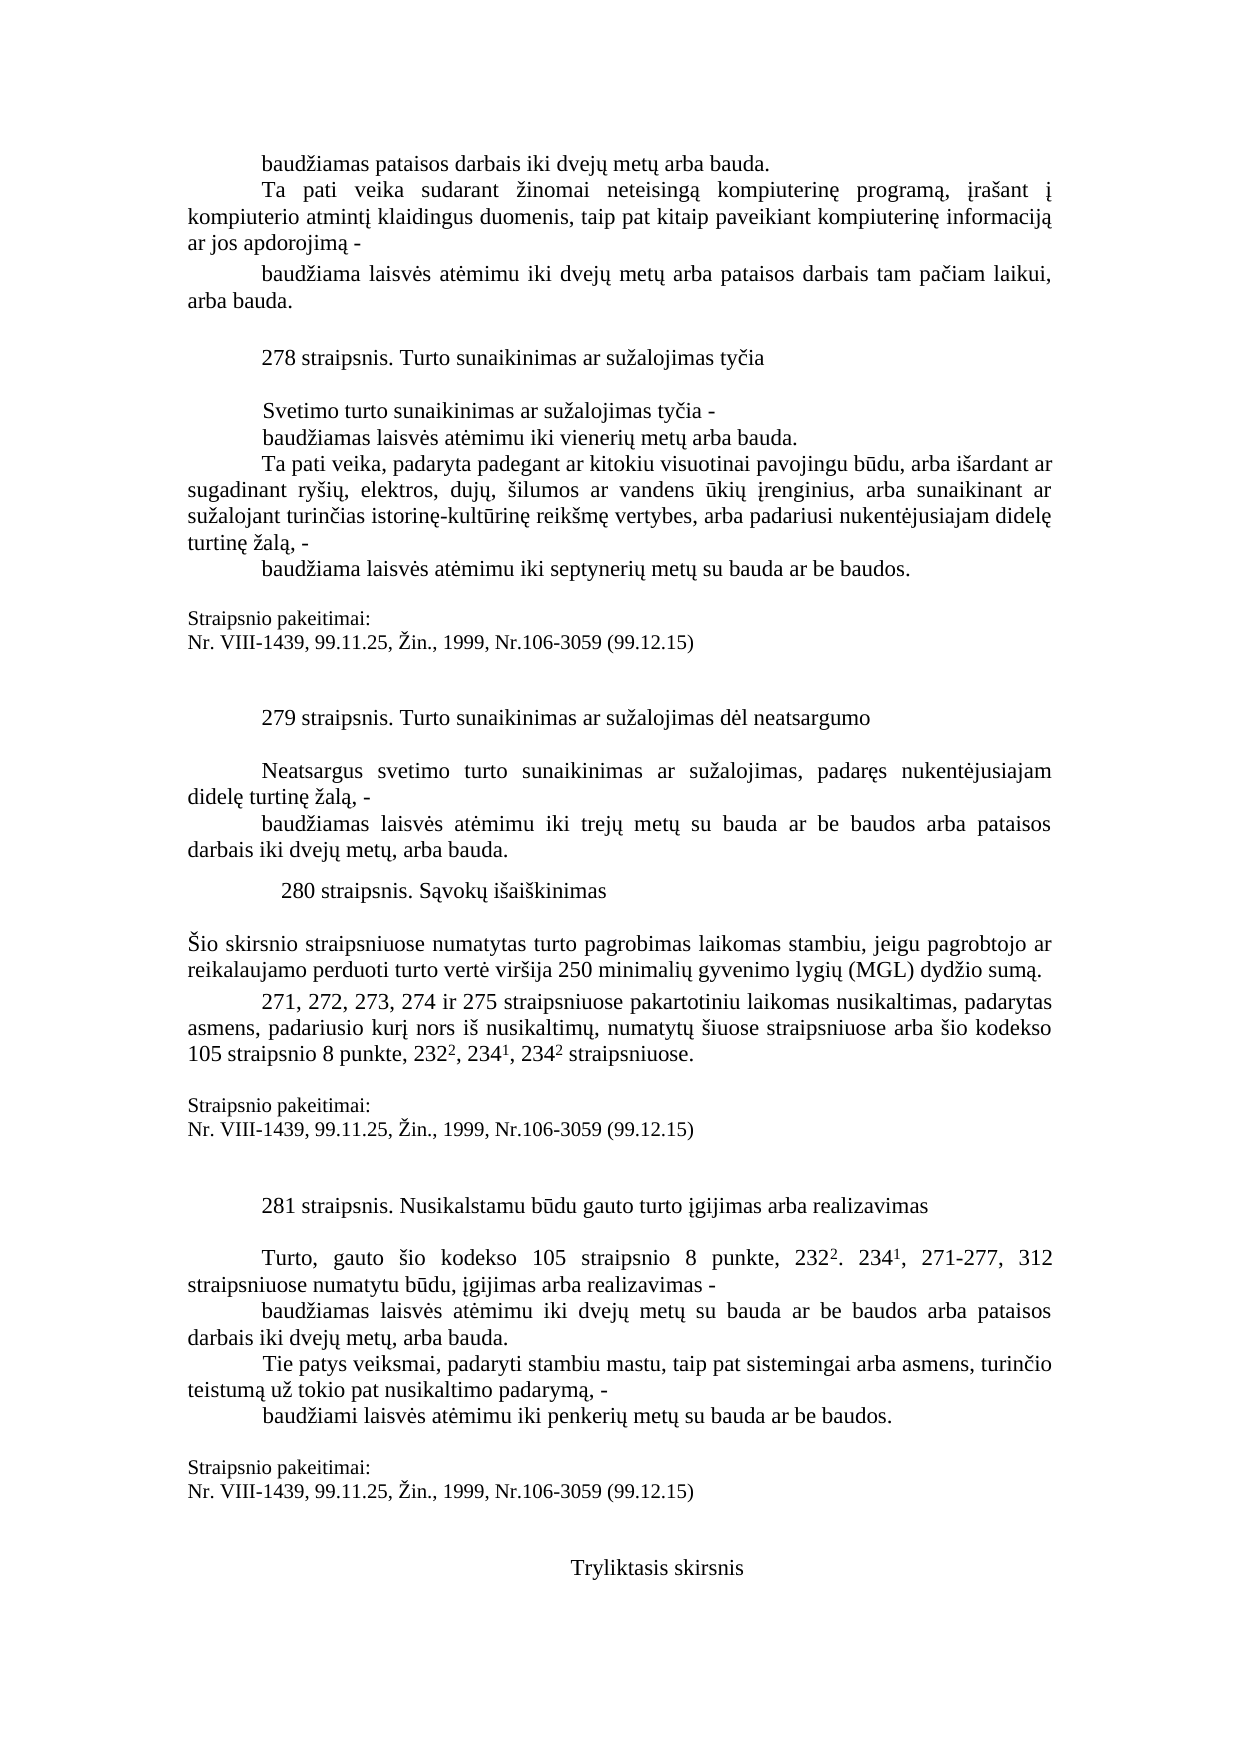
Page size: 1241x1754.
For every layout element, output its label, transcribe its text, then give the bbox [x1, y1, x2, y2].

text Nr. VIII-1439, 99.11.25, Žin., 1999, Nr.106-3059 (99.12.15) [187, 630, 1053, 654]
text Nr. VIII-1439, 99.11.25, Žin., 1999, Nr.106-3059 (99.12.15) [187, 1117, 1053, 1141]
text Straipsnio pakeitimai: [187, 1093, 1053, 1117]
text baudžiama laisvės atėmimu iki dvejų metų arba pataisos darbais tam pačiam laikui, arba bauda. [187, 260, 1053, 313]
text Ta pati veika, padaryta padegant ar kitokiu visuotinai pavojingu būdu, arba išardant ar sugadinant ryšių, elektros, dujų, šilumos ar vandens ūkių įrenginius, arba sunaikinant ar sužalojant turinčias istorinę-kultūrinę reikšmę vertybes, arba padariusi nukentėjusiajam didelę turtinę žalą, - [187, 450, 1053, 555]
text Svetimo turto sunaikinimas ar sužalojimas tyčia - [187, 397, 1053, 423]
text baudžiamas pataisos darbais iki dvejų metų arba bauda. [187, 150, 1053, 176]
text Tie patys veiksmai, padaryti stambiu mastu, taip pat sistemingai arba asmens, turinčio teistumą už tokio pat nusikaltimo padarymą, - [187, 1350, 1053, 1403]
text Neatsargus svetimo turto sunaikinimas ar sužalojimas, padaręs nukentėjusiajam didelę turtinę žalą, - [187, 757, 1053, 810]
text Tryliktasis skirsnis [187, 1554, 1053, 1580]
text Ta pati veika sudarant žinomai neteisingą kompiuterinę programą, įrašant į kompiuterio atmintį klaidingus duomenis, taip pat kitaip paveikiant kompiuterinę informaciją ar jos apdorojimą - [187, 176, 1053, 255]
text baudžiami laisvės atėmimu iki penkerių metų su bauda ar be baudos. [187, 1403, 1053, 1429]
text 278 straipsnis. Turto sunaikinimas ar sužalojimas tyčia [210, 344, 1053, 371]
text Šio skirsnio straipsniuose numatytas turto pagrobimas laikomas stambiu, jeigu pagrobtojo ar reikalaujamo perduoti turto vertė viršija 250 minimalių gyvenimo lygių (MGL) dydžio sumą. [187, 930, 1053, 983]
text Turto, gauto šio kodekso 105 straipsnio 8 punkte, 2322. 2341, 271-277, 312 straipsniuose numatytu būdu, įgijimas arba realizavimas - [187, 1244, 1053, 1297]
text baudžiama laisvės atėmimu iki septynerių metų su bauda ar be baudos. [187, 555, 1053, 582]
text baudžiamas laisvės atėmimu iki vienerių metų arba bauda. [187, 423, 1053, 450]
text Straipsnio pakeitimai: [187, 1455, 1053, 1479]
text baudžiamas laisvės atėmimu iki dvejų metų su bauda ar be baudos arba pataisos darbais iki dvejų metų, arba bauda. [187, 1297, 1053, 1350]
text 280 straipsnis. Sąvokų išaiškinimas [207, 877, 1053, 904]
text 271, 272, 273, 274 ir 275 straipsniuose pakartotiniu laikomas nusikaltimas, padarytas asmens, padariusio kurį nors iš nusikaltimų, numatytų šiuose straipsniuose arba šio kodekso 105 straipsnio 8 punkte, 2322, 2341, 2342 straipsniuose. [187, 988, 1053, 1067]
text baudžiamas laisvės atėmimu iki trejų metų su bauda ar be baudos arba pataisos darbais iki dvejų metų, arba bauda. [187, 810, 1053, 862]
text 279 straipsnis. Turto sunaikinimas ar sužalojimas dėl neatsargumo [207, 704, 1053, 731]
text 281 straipsnis. Nusikalstamu būdu gauto turto įgijimas arba realizavimas [206, 1192, 1053, 1218]
text Nr. VIII-1439, 99.11.25, Žin., 1999, Nr.106-3059 (99.12.15) [187, 1479, 1053, 1503]
text Straipsnio pakeitimai: [187, 606, 1053, 630]
